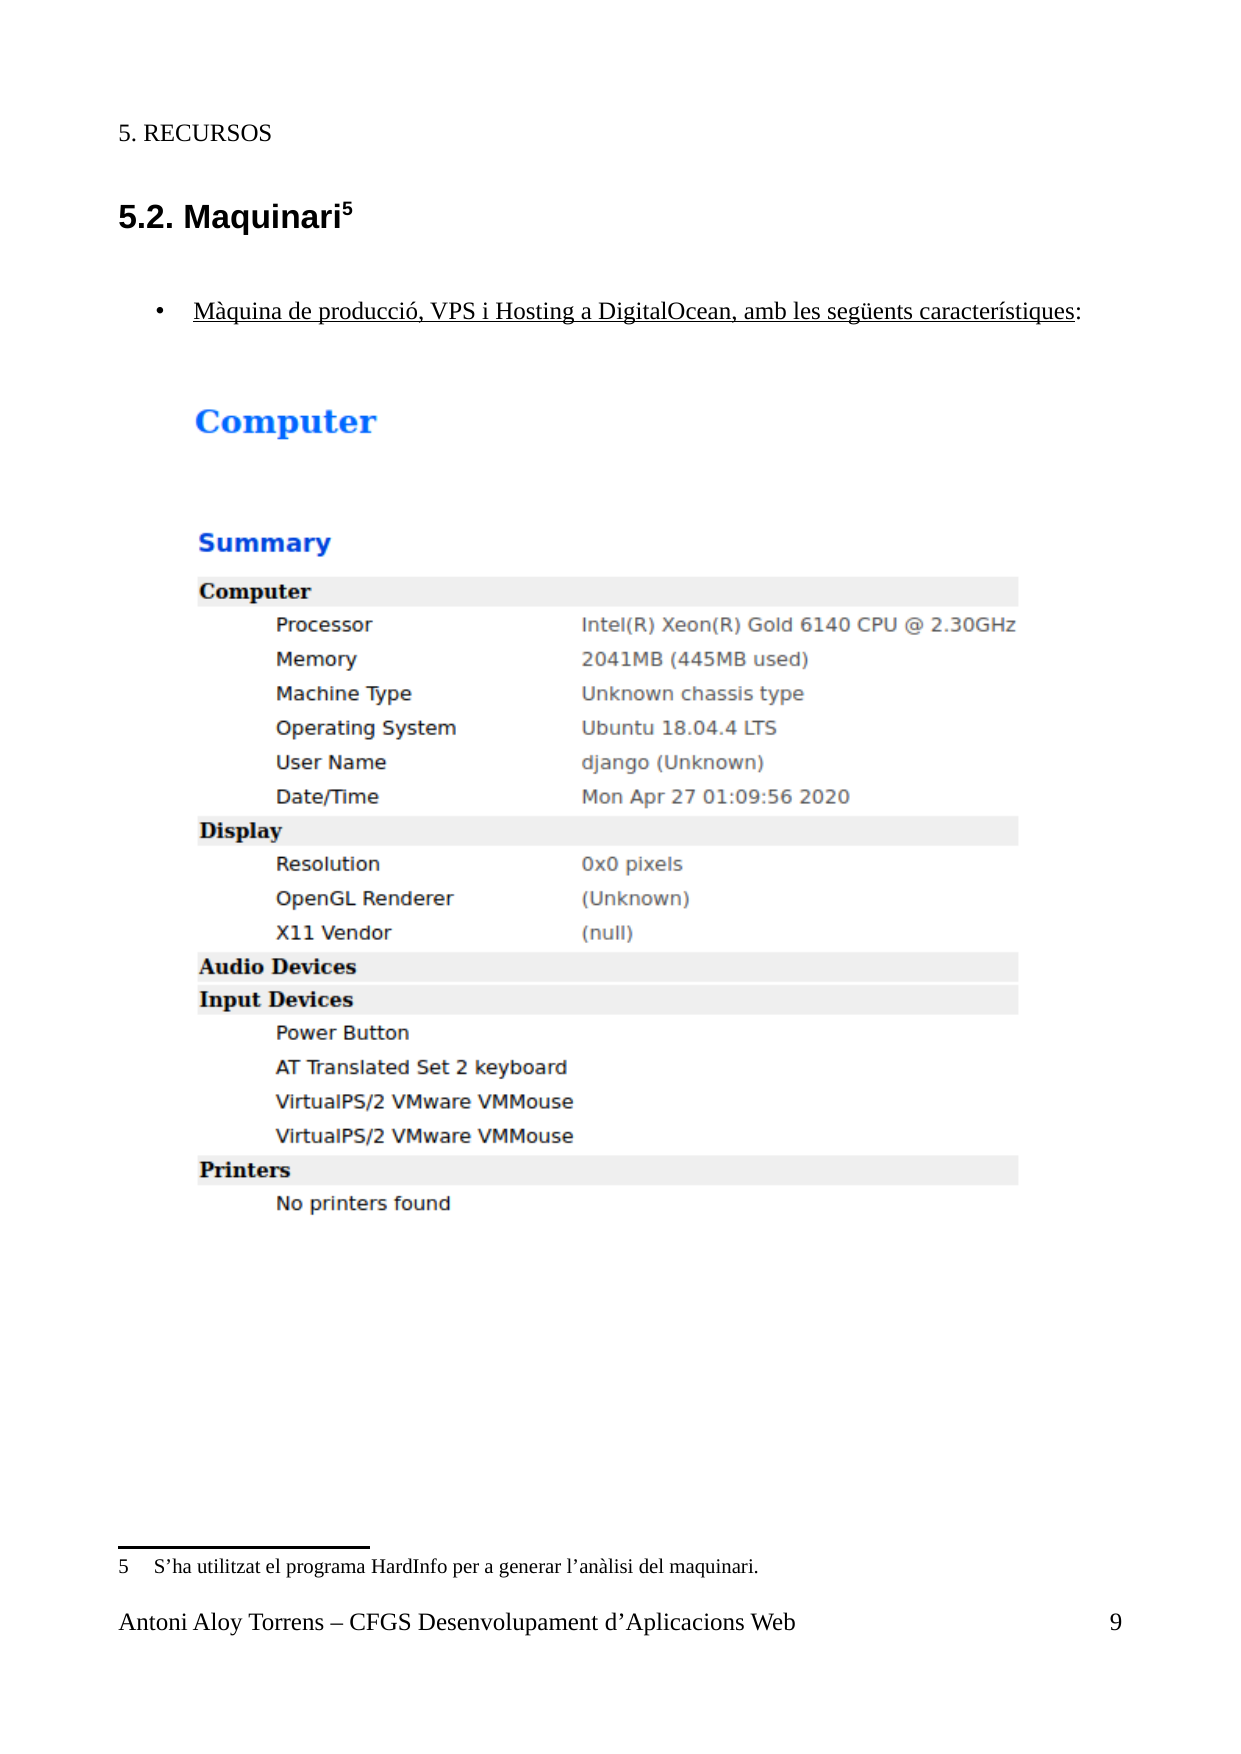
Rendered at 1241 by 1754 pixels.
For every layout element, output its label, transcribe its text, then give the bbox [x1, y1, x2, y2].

subtitle 5.2. Maquinari [118, 197, 1122, 236]
list Màquina de producció, VPS i Hosting a DigitalOcean, amb les següents característiques: [156, 296, 1122, 325]
picture [187, 391, 1053, 1237]
text S’ha utilitzat el programa HardInfo per a generar l’anàlisi del maquinari. [118, 1553, 1122, 1578]
